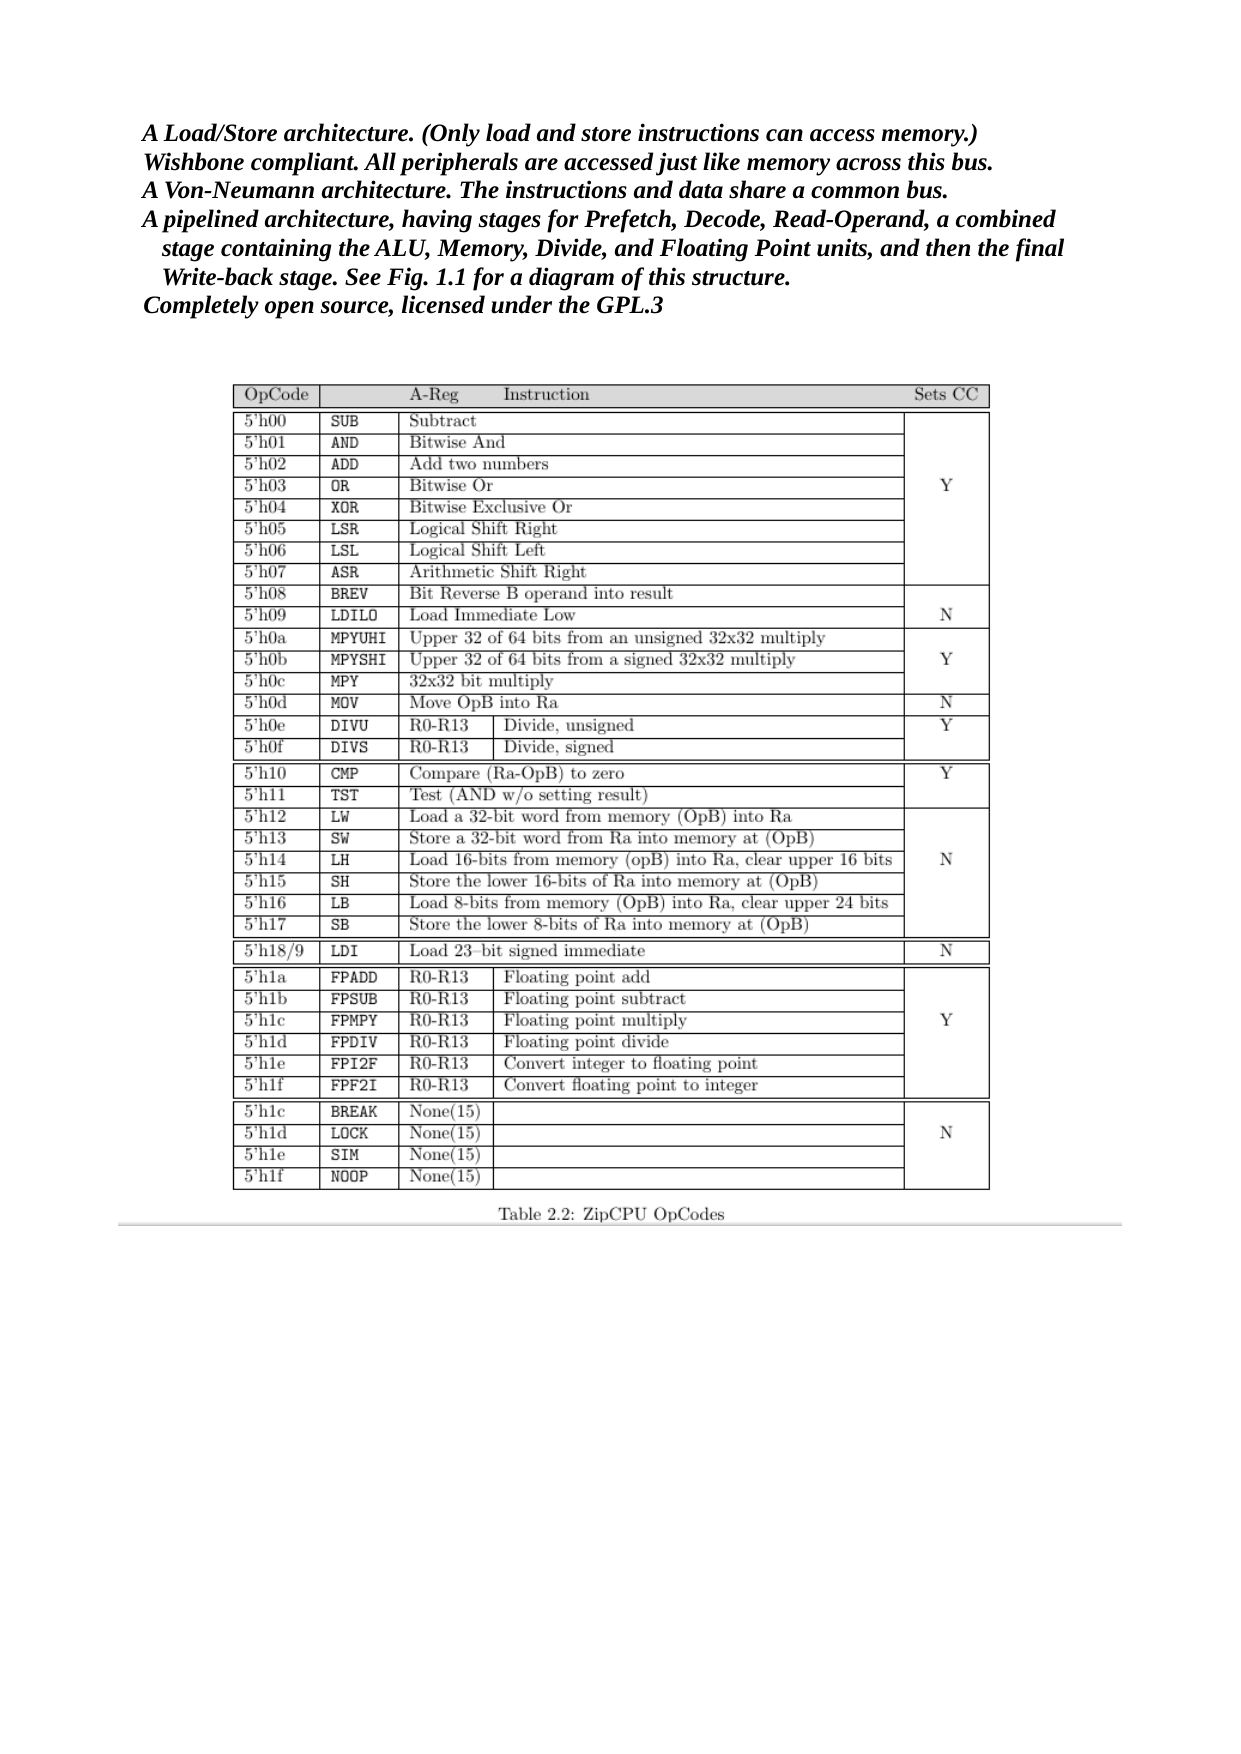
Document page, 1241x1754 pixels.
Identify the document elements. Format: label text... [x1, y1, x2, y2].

text Completely open source, licensed under the GPL.3 [118, 291, 1122, 319]
text Wishbone compliant. All peripherals are accessed just like memory across this bus. [118, 147, 1122, 176]
text stage containing the ALU, Memory, Divide, and Floating Point units, and then the final [118, 233, 1122, 262]
text A Von-Neumann architecture. The instructions and data share a common bus. [118, 176, 1122, 204]
text A Load/Store architecture. (Only load and store instructions can access memory.) [118, 118, 1122, 147]
text Write-back stage. See Fig. 1.1 for a diagram of this structure. [118, 262, 1122, 291]
picture [118, 376, 1123, 1226]
text A pipelined architecture, having stages for Prefetch, Decode, Read-Operand, a combined [118, 204, 1122, 233]
